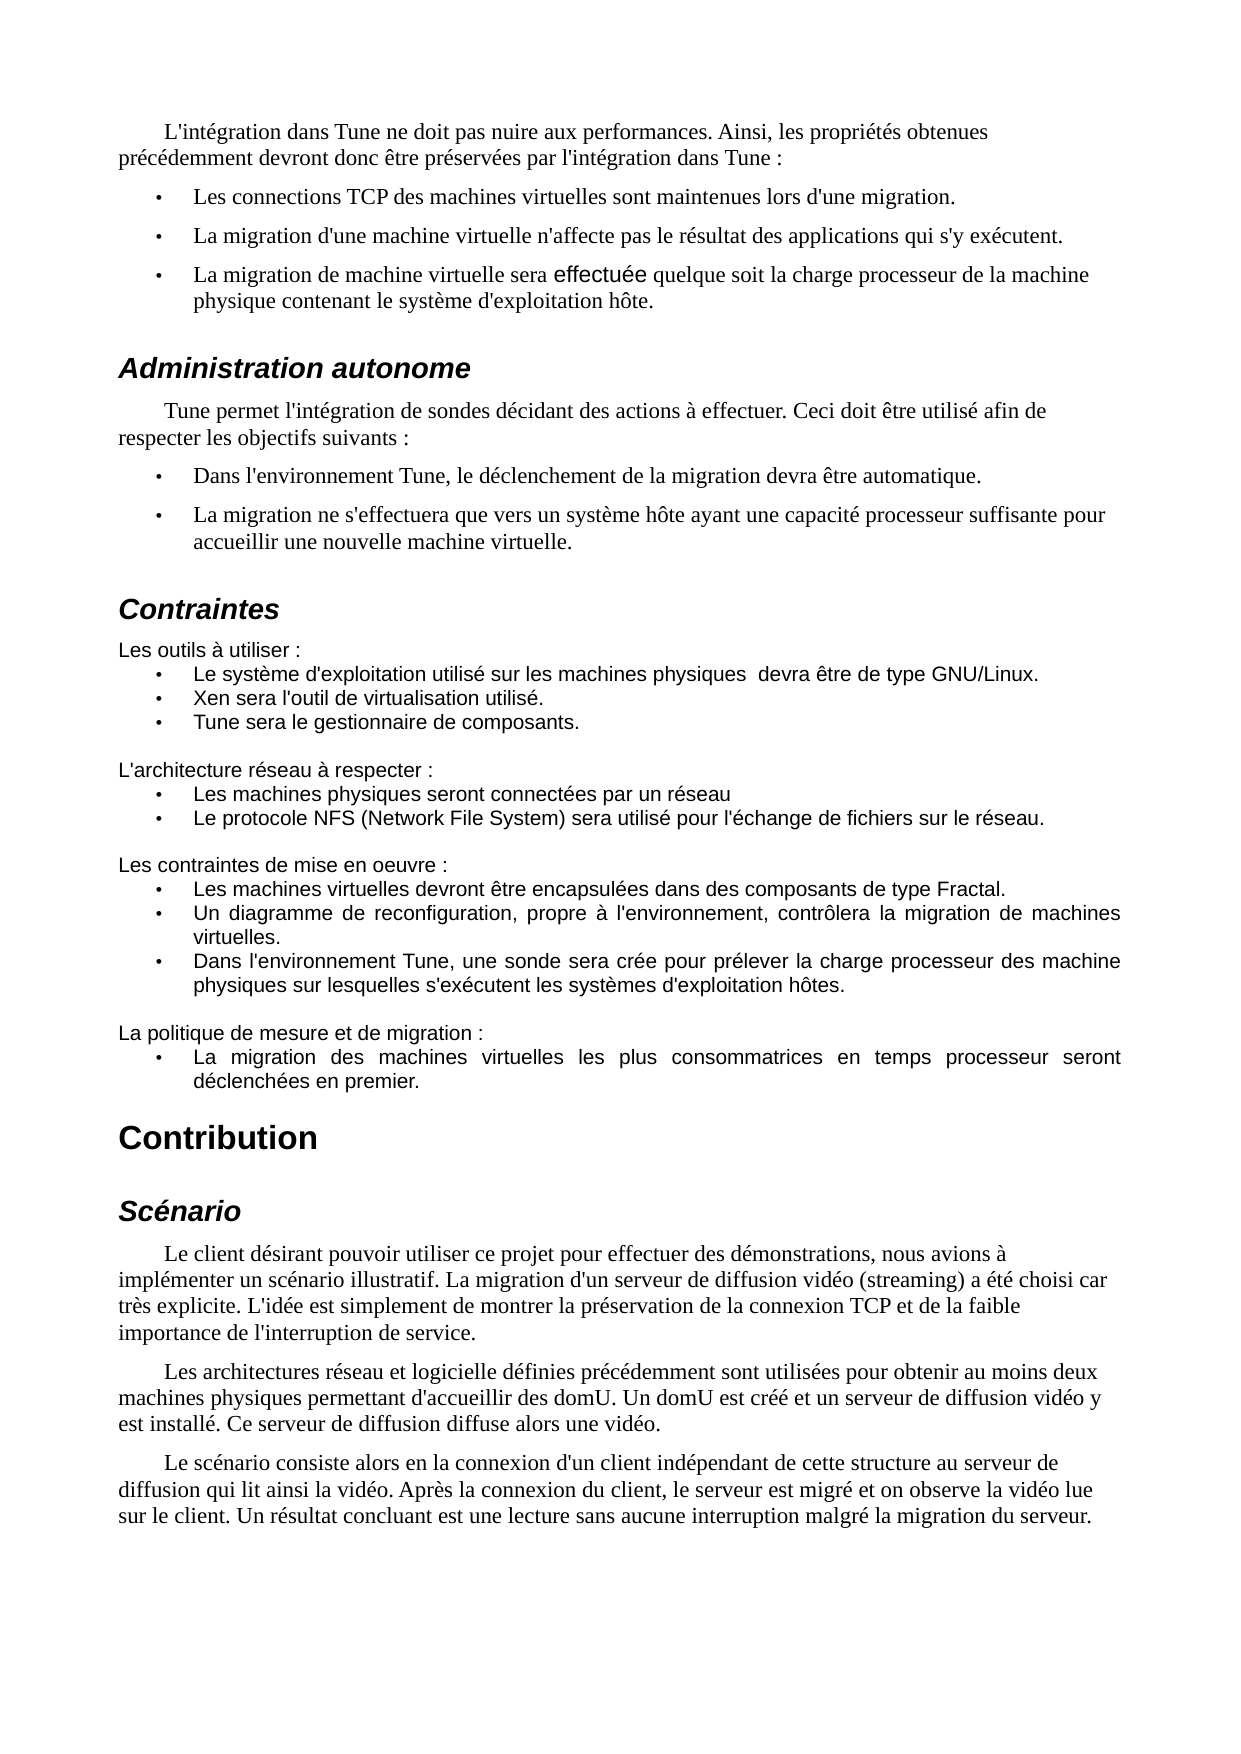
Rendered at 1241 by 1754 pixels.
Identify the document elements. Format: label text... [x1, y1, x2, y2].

text Tune permet l'intégration de sondes décidant des actions à effectuer. Ceci doit être utilisé afin de respecter les objectifs suivants : [118, 397, 1122, 450]
text Le scénario consiste alors en la connexion d'un client indépendant de cette structure au serveur de diffusion qui lit ainsi la vidéo. Après la connexion du client, le serveur est migré et on observe la vidéo lue sur le client. Un résultat concluant est une lecture sans aucune interruption malgré la migration du serveur. [118, 1449, 1122, 1528]
text L'architecture réseau à respecter : [118, 757, 1122, 781]
list Le protocole NFS (Network File System) sera utilisé pour l'échange de fichiers sur le réseau. [156, 805, 1122, 829]
subtitle Contraintes [118, 592, 1122, 625]
list La migration d'une machine virtuelle n'affecte pas le résultat des applications qui s'y exécutent. [156, 222, 1122, 248]
text L'intégration dans Tune ne doit pas nuire aux performances. Ainsi, les propriétés obtenues précédemment devront donc être préservées par l'intégration dans Tune : [118, 118, 1122, 171]
list Dans l'environnement Tune, le déclenchement de la migration devra être automatique. [156, 463, 1122, 489]
text Les contraintes de mise en oeuvre : [118, 853, 1122, 877]
subtitle Administration autonome [118, 351, 1122, 385]
list Les machines physiques seront connectées par un réseau [156, 781, 1122, 805]
text Le client désirant pouvoir utiliser ce projet pour effectuer des démonstrations, nous avions à implémenter un scénario illustratif. La migration d'un serveur de diffusion vidéo (streaming) a été choisi car très explicite. L'idée est simplement de montrer la préservation de la connexion TCP et de la faible importance de l'interruption de service. [118, 1240, 1122, 1345]
text La politique de mesure et de migration : [118, 1021, 1122, 1045]
subtitle Scénario [118, 1194, 1122, 1227]
list Les connections TCP des machines virtuelles sont maintenues lors d'une migration. [156, 183, 1122, 210]
subtitle Contribution [118, 1118, 1122, 1156]
list La migration ne s'effectuera que vers un système hôte ayant une capacité processeur suffisante pour accueillir une nouvelle machine virtuelle. [156, 501, 1122, 554]
list Le système d'exploitation utilisé sur les machines physiques devra être de type GNU/Linux. [156, 662, 1122, 686]
list Xen sera l'outil de virtualisation utilisé. [156, 686, 1122, 709]
list La migration des machines virtuelles les plus consommatrices en temps processeur seront déclenchées en premier. [156, 1045, 1122, 1093]
text Les outils à utiliser : [118, 638, 1122, 662]
list Tune sera le gestionnaire de composants. [156, 709, 1122, 733]
text Les architectures réseau et logicielle définies précédemment sont utilisées pour obtenir au moins deux machines physiques permettant d'accueillir des domU. Un domU est créé et un serveur de diffusion vidéo y est installé. Ce serveur de diffusion diffuse alors une vidéo. [118, 1358, 1122, 1437]
list Les machines virtuelles devront être encapsulées dans des composants de type Fractal. [156, 877, 1122, 901]
list La migration de machine virtuelle sera effectuée quelque soit la charge processeur de la machine physique contenant le système d'exploitation hôte. [156, 261, 1122, 314]
list Dans l'environnement Tune, une sonde sera crée pour prélever la charge processeur des machine physiques sur lesquelles s'exécutent les systèmes d'exploitation hôtes. [156, 949, 1122, 997]
list Un diagramme de reconfiguration, propre à l'environnement, contrôlera la migration de machines virtuelles. [156, 901, 1122, 949]
